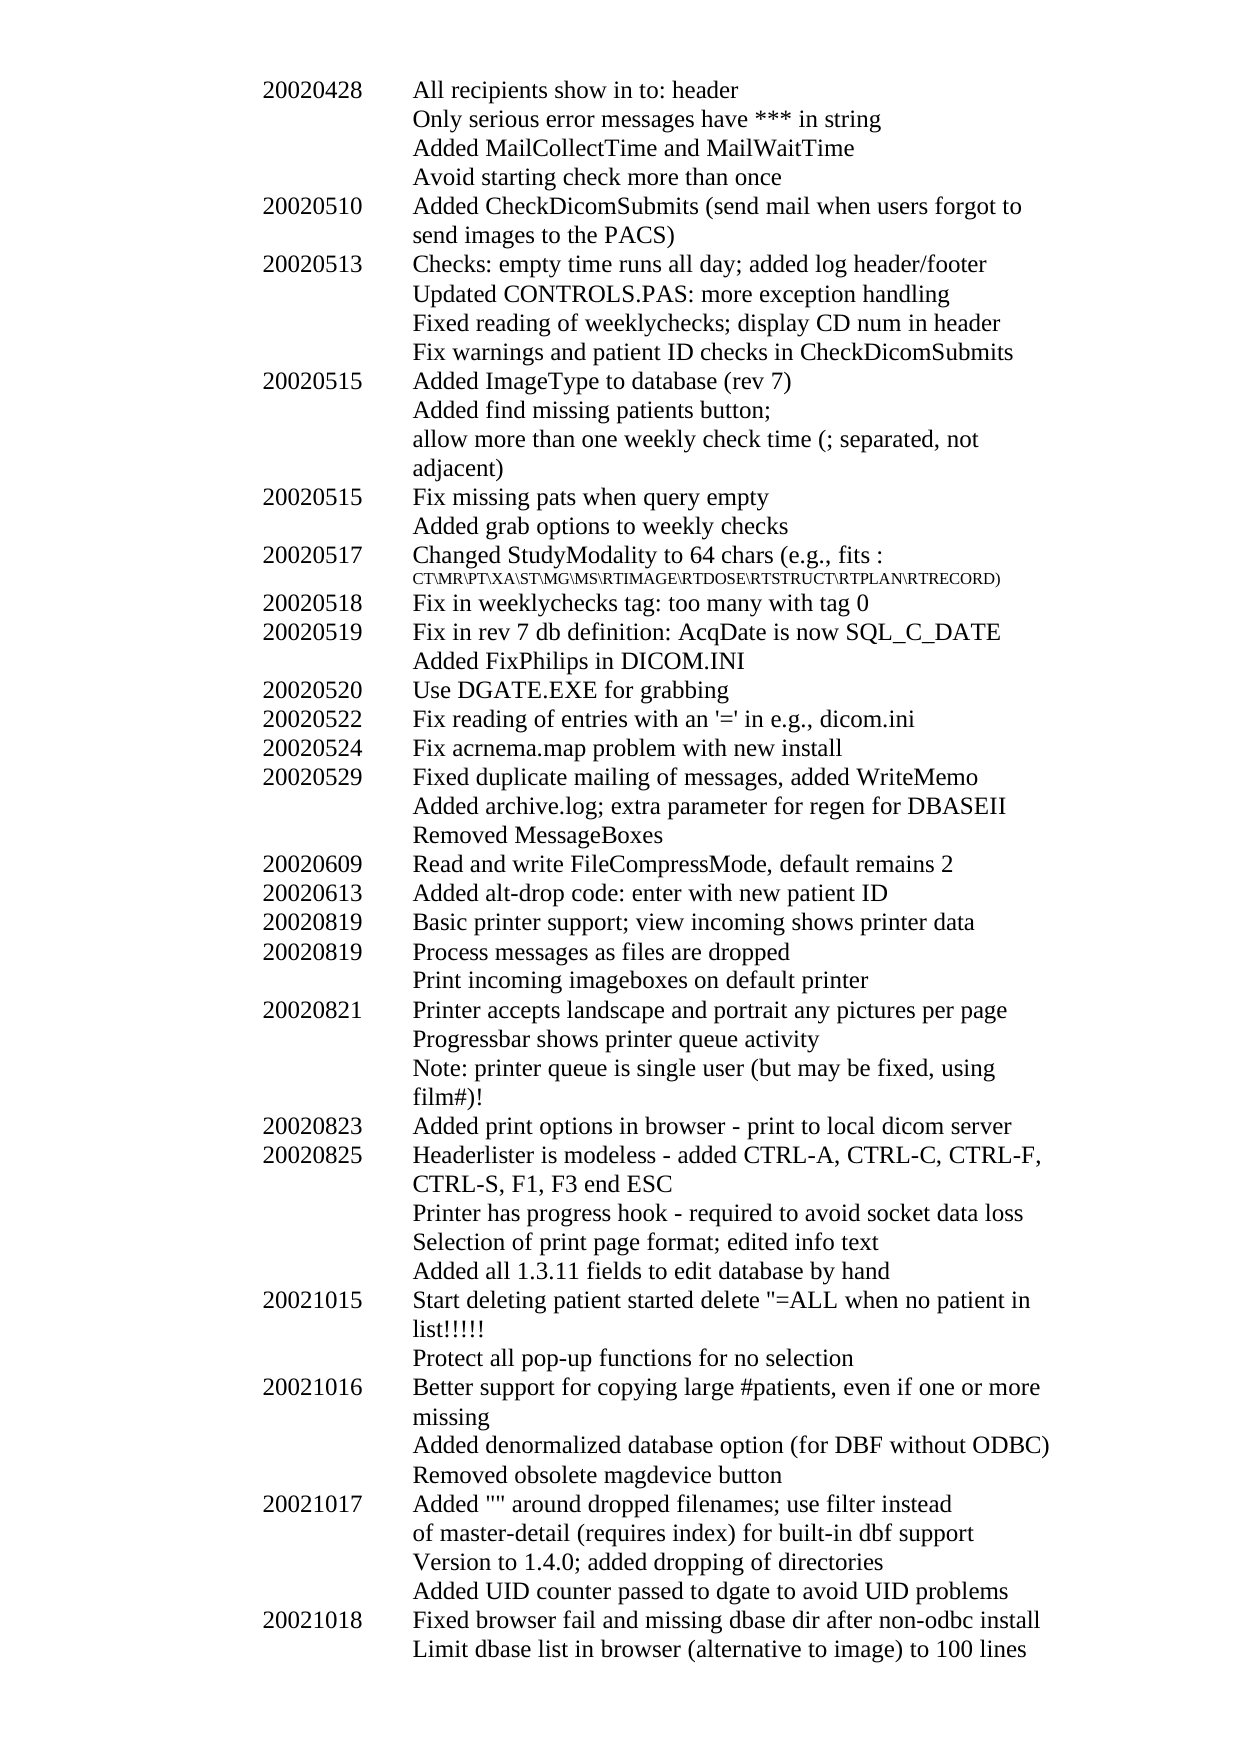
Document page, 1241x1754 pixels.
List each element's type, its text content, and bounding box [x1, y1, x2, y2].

text Updated CONTROLS.PAS: more exception handling [337, 278, 1053, 307]
text 20020520 Use DGATE.EXE for grabbing [187, 675, 1053, 704]
text Added find missing patients button; [337, 395, 1053, 424]
text Printer has progress hook - required to avoid socket data loss [337, 1198, 1053, 1227]
text 20020524 Fix acrnema.map problem with new install [187, 733, 1053, 762]
text Fix warnings and patient ID checks in CheckDicomSubmits [337, 337, 1053, 366]
text 20020519 Fix in rev 7 db definition: AcqDate is now SQL_C_DATE [187, 617, 1053, 646]
text 20021015 Start deleting patient started delete ''=ALL when no patient in list!!!!! [262, 1285, 1053, 1343]
text 20020825 Headerlister is modeless - added CTRL-A, CTRL-C, CTRL-F, [187, 1140, 1053, 1169]
text 20020517 Changed StudyModality to 64 chars (e.g., fits : [187, 540, 1053, 569]
text 20020513 Checks: empty time runs all day; added log header/footer [187, 249, 1053, 278]
text 20020428 All recipients show in to: header [187, 75, 1053, 104]
text 20020510 Added CheckDicomSubmits (send mail when users forgot to [187, 191, 1053, 220]
text Removed MessageBoxes [337, 820, 1053, 849]
text Print incoming imageboxes on default printer [337, 965, 1053, 994]
text Limit dbase list in browser (alternative to image) to 100 lines [337, 1634, 1053, 1663]
text Only serious error messages have *** in string [337, 104, 1053, 133]
text CTRL-S, F1, F3 end ESC [337, 1169, 1053, 1198]
text 20021017 Added "" around dropped filenames; use filter instead [187, 1488, 1053, 1518]
text Added archive.log; extra parameter for regen for DBASEII [337, 791, 1053, 820]
text 20020609 Read and write FileCompressMode, default remains 2 [187, 849, 1053, 878]
text Note: printer queue is single user (but may be fixed, using film#)! [412, 1053, 1053, 1111]
text 20020529 Fixed duplicate mailing of messages, added WriteMemo [187, 762, 1053, 791]
text 20021016 Better support for copying large #patients, even if one or more missing [262, 1372, 1053, 1430]
text 20020522 Fix reading of entries with an '=' in e.g., dicom.ini [187, 704, 1053, 733]
text Protect all pop-up functions for no selection [337, 1343, 1053, 1372]
text Selection of print page format; edited info text [337, 1227, 1053, 1256]
text 20020515 Added ImageType to database (rev 7) [187, 366, 1053, 395]
text Added all 1.3.11 fields to edit database by hand [337, 1256, 1053, 1285]
text 20020613 Added alt-drop code: enter with new patient ID [187, 878, 1053, 907]
text allow more than one weekly check time (; separated, not adjacent) [412, 424, 1053, 482]
text Fixed reading of weeklychecks; display CD num in header [337, 307, 1053, 337]
text of master-detail (requires index) for built-in dbf support [337, 1518, 1053, 1547]
text Added UID counter passed to dgate to avoid UID problems [412, 1576, 1053, 1605]
text Added denormalized database option (for DBF without ODBC) [337, 1430, 1053, 1459]
text 20020819 Process messages as files are dropped [187, 936, 1053, 965]
text send images to the PACS) [337, 220, 1053, 249]
text Added MailCollectTime and MailWaitTime [337, 133, 1053, 162]
text CT\MR\PT\XA\ST\MG\MS\RTIMAGE\RTDOSE\RTSTRUCT\RTPLAN\RTRECORD) [337, 569, 1053, 588]
text Added grab options to weekly checks [337, 511, 1053, 540]
text 20020819 Basic printer support; view incoming shows printer data [187, 907, 1053, 936]
text Avoid starting check more than once [337, 162, 1053, 191]
text 20020518 Fix in weeklychecks tag: too many with tag 0 [187, 588, 1053, 617]
text 20020515 Fix missing pats when query empty [187, 482, 1053, 511]
text 20021018 Fixed browser fail and missing dbase dir after non-odbc install [187, 1605, 1053, 1634]
text Progressbar shows printer queue activity [337, 1023, 1053, 1053]
text 20020823 Added print options in browser - print to local dicom server [187, 1111, 1053, 1140]
text Removed obsolete magdevice button [337, 1459, 1053, 1488]
text 20020821 Printer accepts landscape and portrait any pictures per page [187, 994, 1053, 1023]
text Version to 1.4.0; added dropping of directories [337, 1547, 1053, 1576]
text Added FixPhilips in DICOM.INI [337, 646, 1053, 675]
